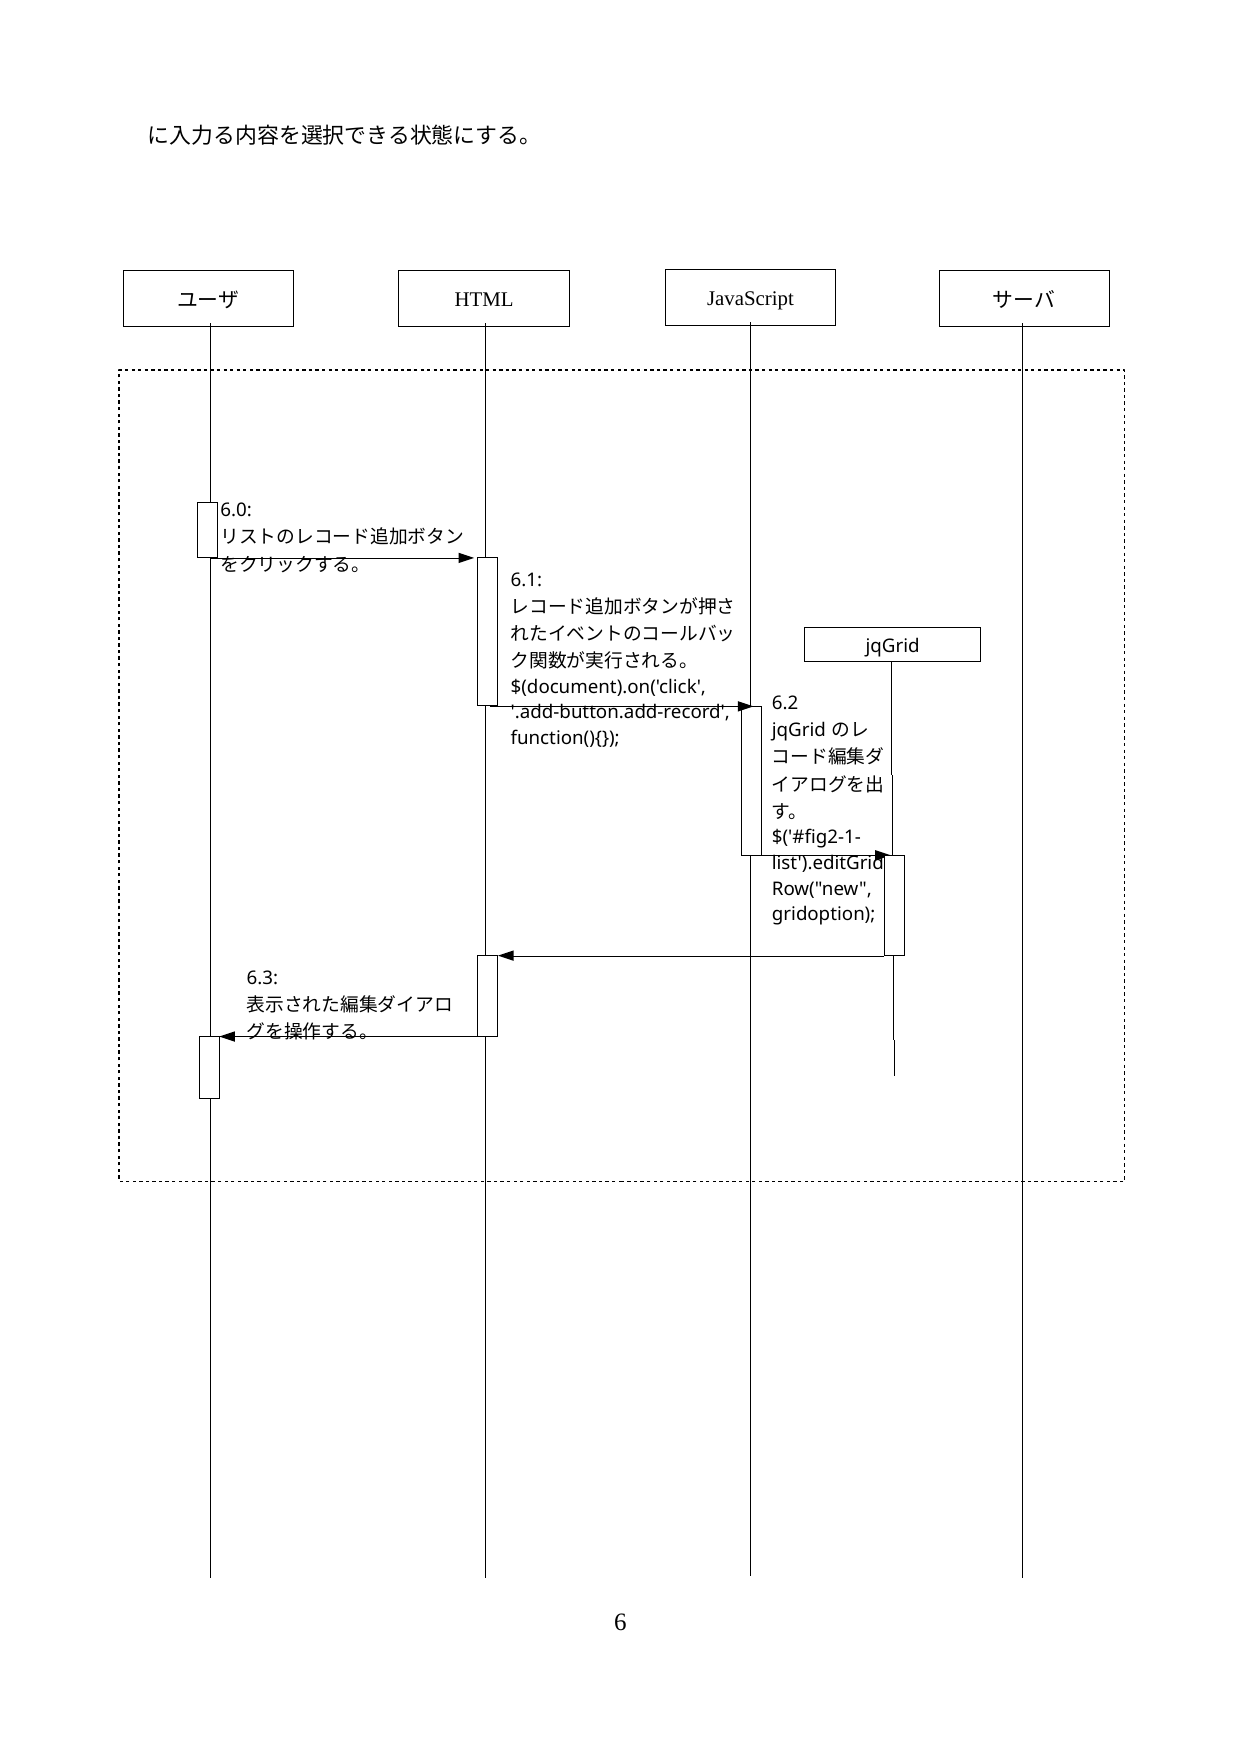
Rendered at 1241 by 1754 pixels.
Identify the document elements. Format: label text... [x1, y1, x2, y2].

list に入力る内容を選択できる状態にする。 [118, 118, 1122, 150]
